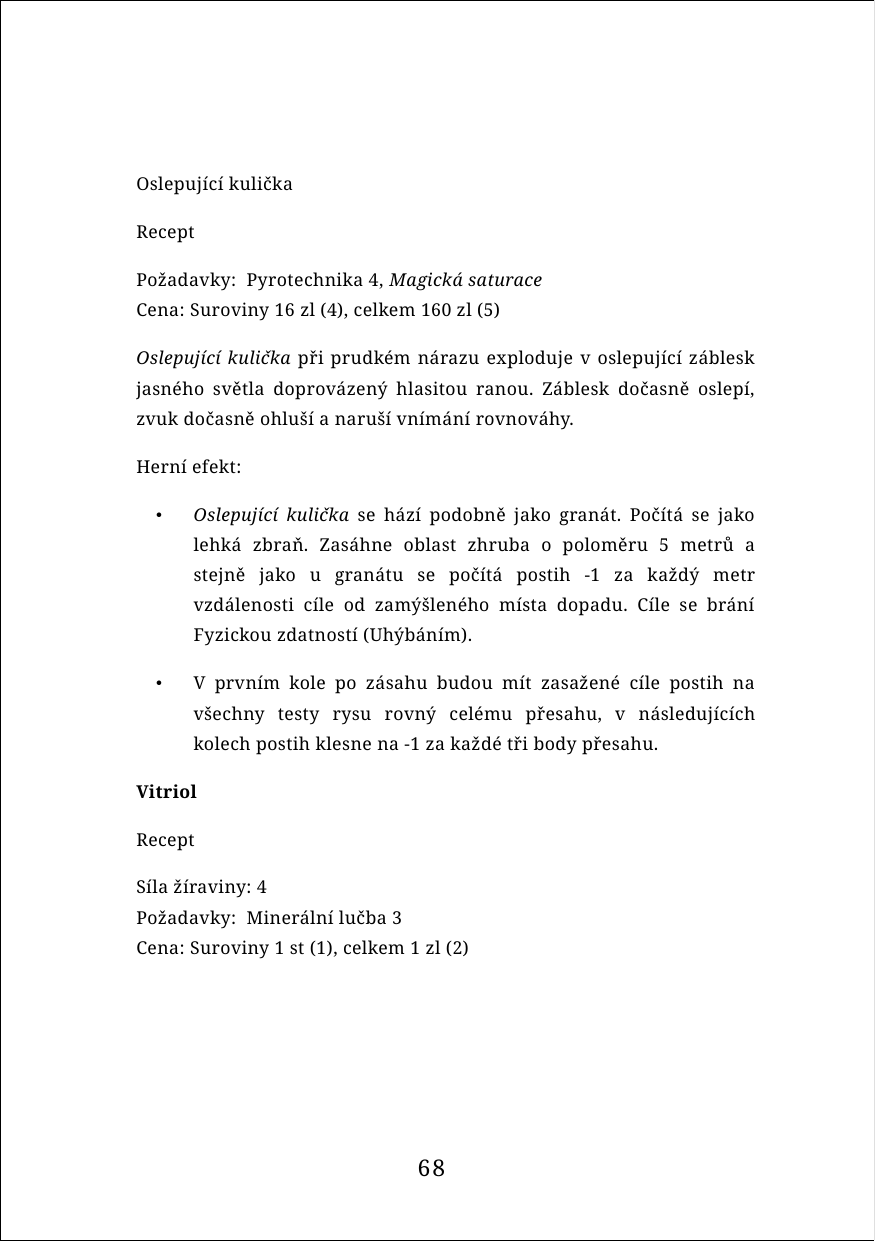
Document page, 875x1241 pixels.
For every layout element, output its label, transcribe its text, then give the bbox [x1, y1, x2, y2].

list Oslepující kulička se hází podobně jako granát. Počítá se jako lehká zbraň. Zasáhne oblast zhruba o poloměru 5 metrů a stejně jako u granátu se počítá postih -1 za každý metr vzdálenosti cíle od zamýšleného místa dopadu. Cíle se brání Fyzickou zdatností (Uhýbáním). [156, 502, 756, 647]
text Síla žíraviny: 4 Požadavky: Minerální lučba 3 Cena: Suroviny 1 st (1), celkem 1 zl (2) [136, 875, 756, 959]
text Oslepující kulička při prudkém nárazu exploduje v oslepující záblesk jasného světla doprovázený hlasitou ranou. Záblesk dočasně oslepí, zvuk dočasně ohluší a naruší vnímání rovnováhy. [136, 346, 756, 430]
text Požadavky: Pyrotechnika 4, Magická saturace Cena: Suroviny 16 zl (4), celkem 160 zl (5) [136, 268, 756, 322]
text Oslepující kulička [136, 172, 756, 196]
text Recept [136, 827, 756, 851]
list V prvním kole po zásahu budou mít zasažené cíle postih na všechny testy rysu rovný celému přesahu, v následujících kolech postih klesne na -1 za každé tři body přesahu. [156, 671, 756, 755]
text Herní efekt: [136, 454, 756, 478]
text Recept [136, 220, 756, 244]
text Vitriol [136, 779, 756, 803]
